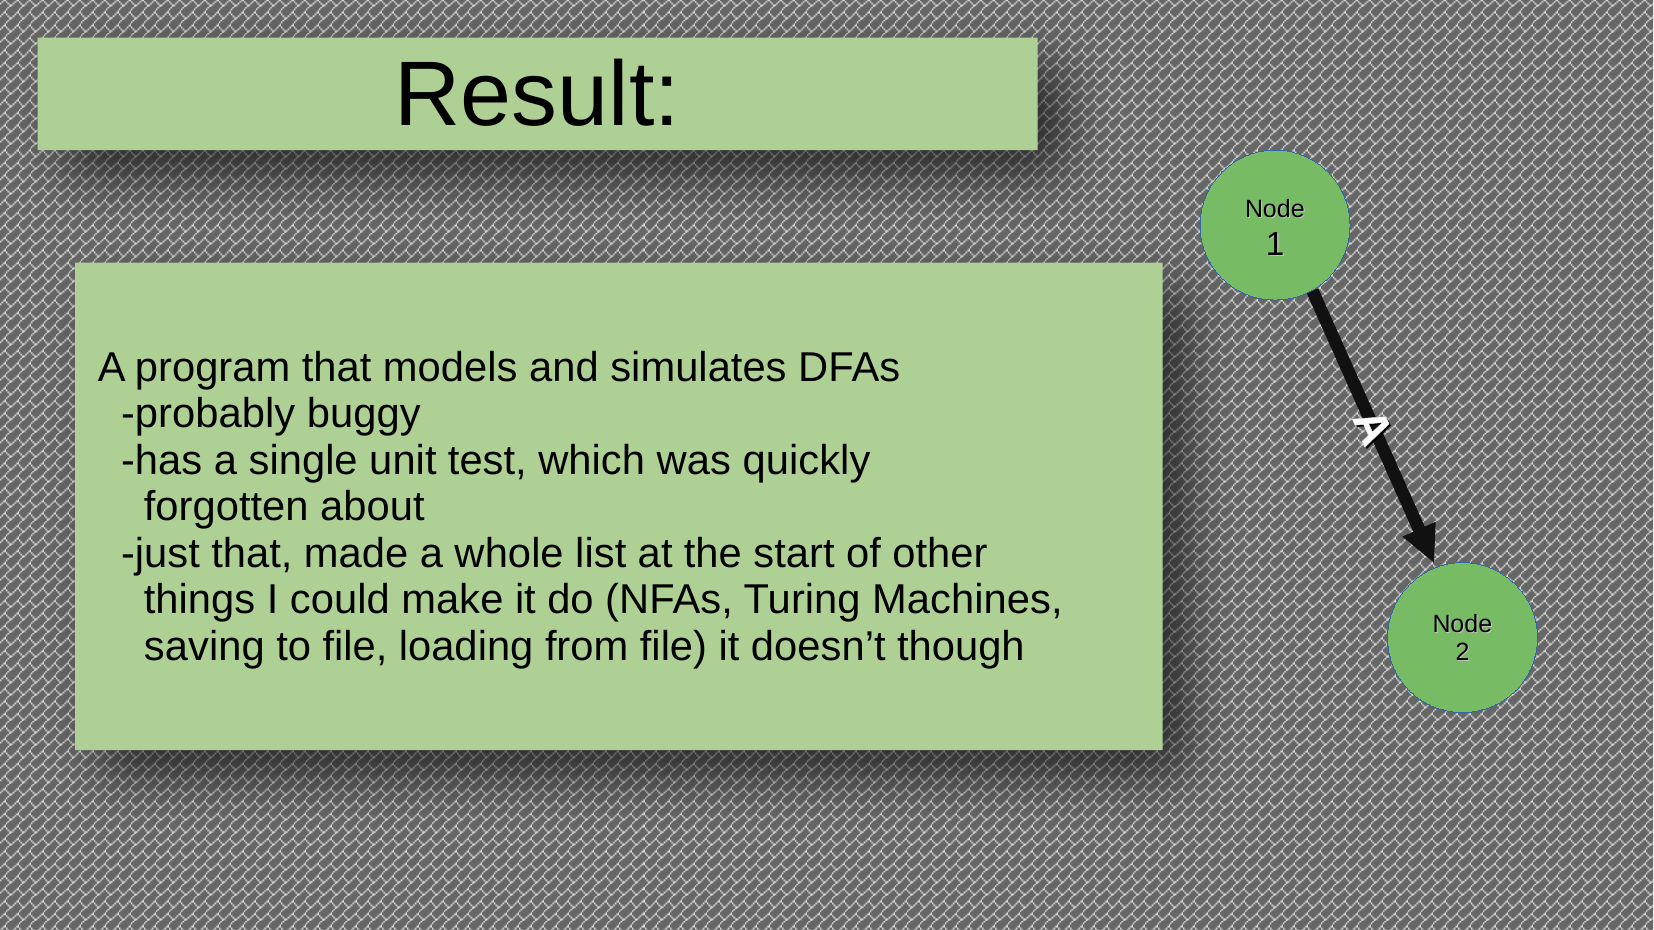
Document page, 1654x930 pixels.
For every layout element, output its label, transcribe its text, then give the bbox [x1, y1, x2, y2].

title A program that models and simulates DFAs -probably buggy -has a single unit test, which was quickly forgotten about -just that, made a whole list at the start of other things I could make it do (NFAs, Turing Machines, saving to file, loading from file) it doesn’t though [75, 262, 1163, 751]
picture [0, 0, 1654, 930]
text_box Node 2 [1387, 562, 1538, 713]
title Result: [37, 37, 1038, 151]
text_box Node 1 [1200, 150, 1351, 301]
